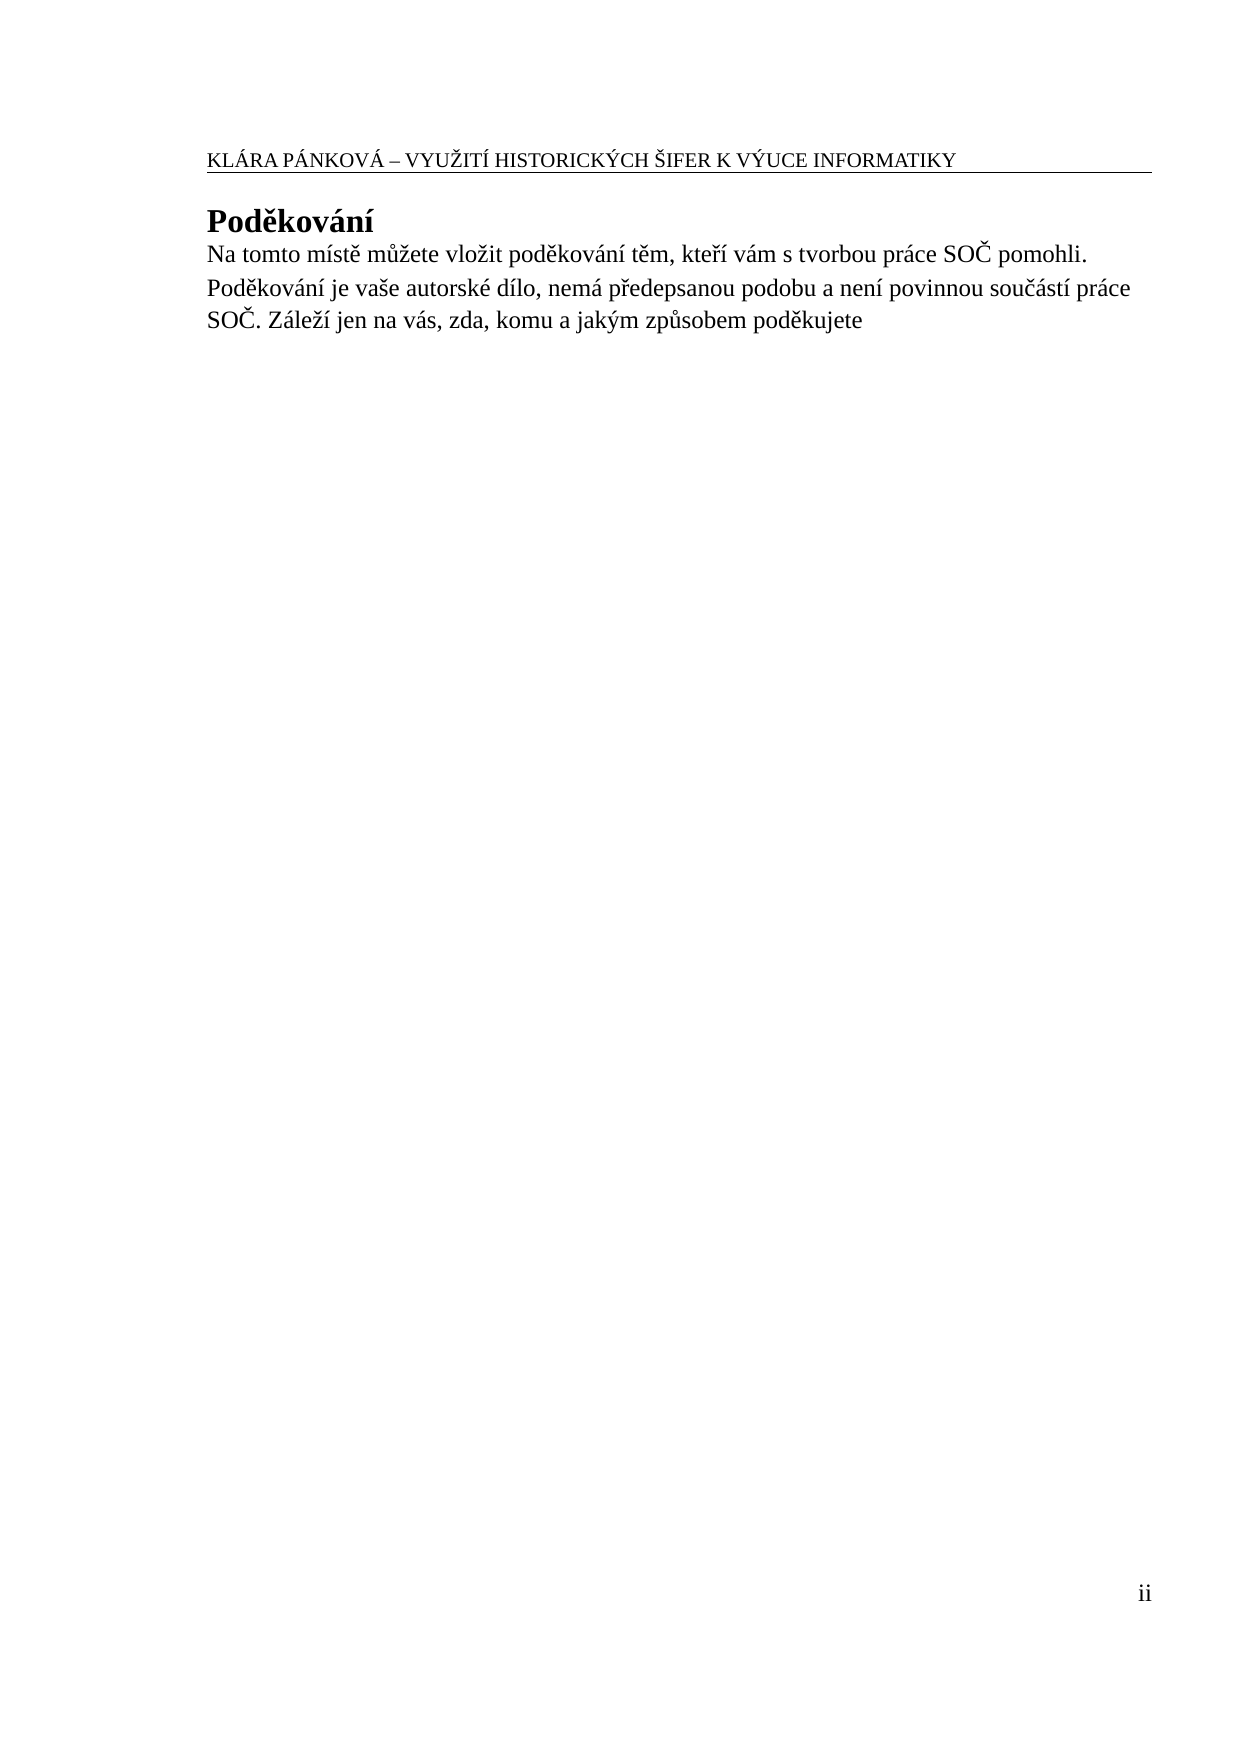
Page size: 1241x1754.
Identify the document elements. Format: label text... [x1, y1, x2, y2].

text Na tomto místě můžete vložit poděkování těm, kteří vám s tvorbou práce SOČ pomohli. Poděkování je vaše autorské dílo, nemá předepsanou podobu a není povinnou součástí práce SOČ. Záleží jen na vás, zda, komu a jakým způsobem poděkujete [207, 239, 1152, 334]
text Poděkování [207, 201, 1152, 239]
